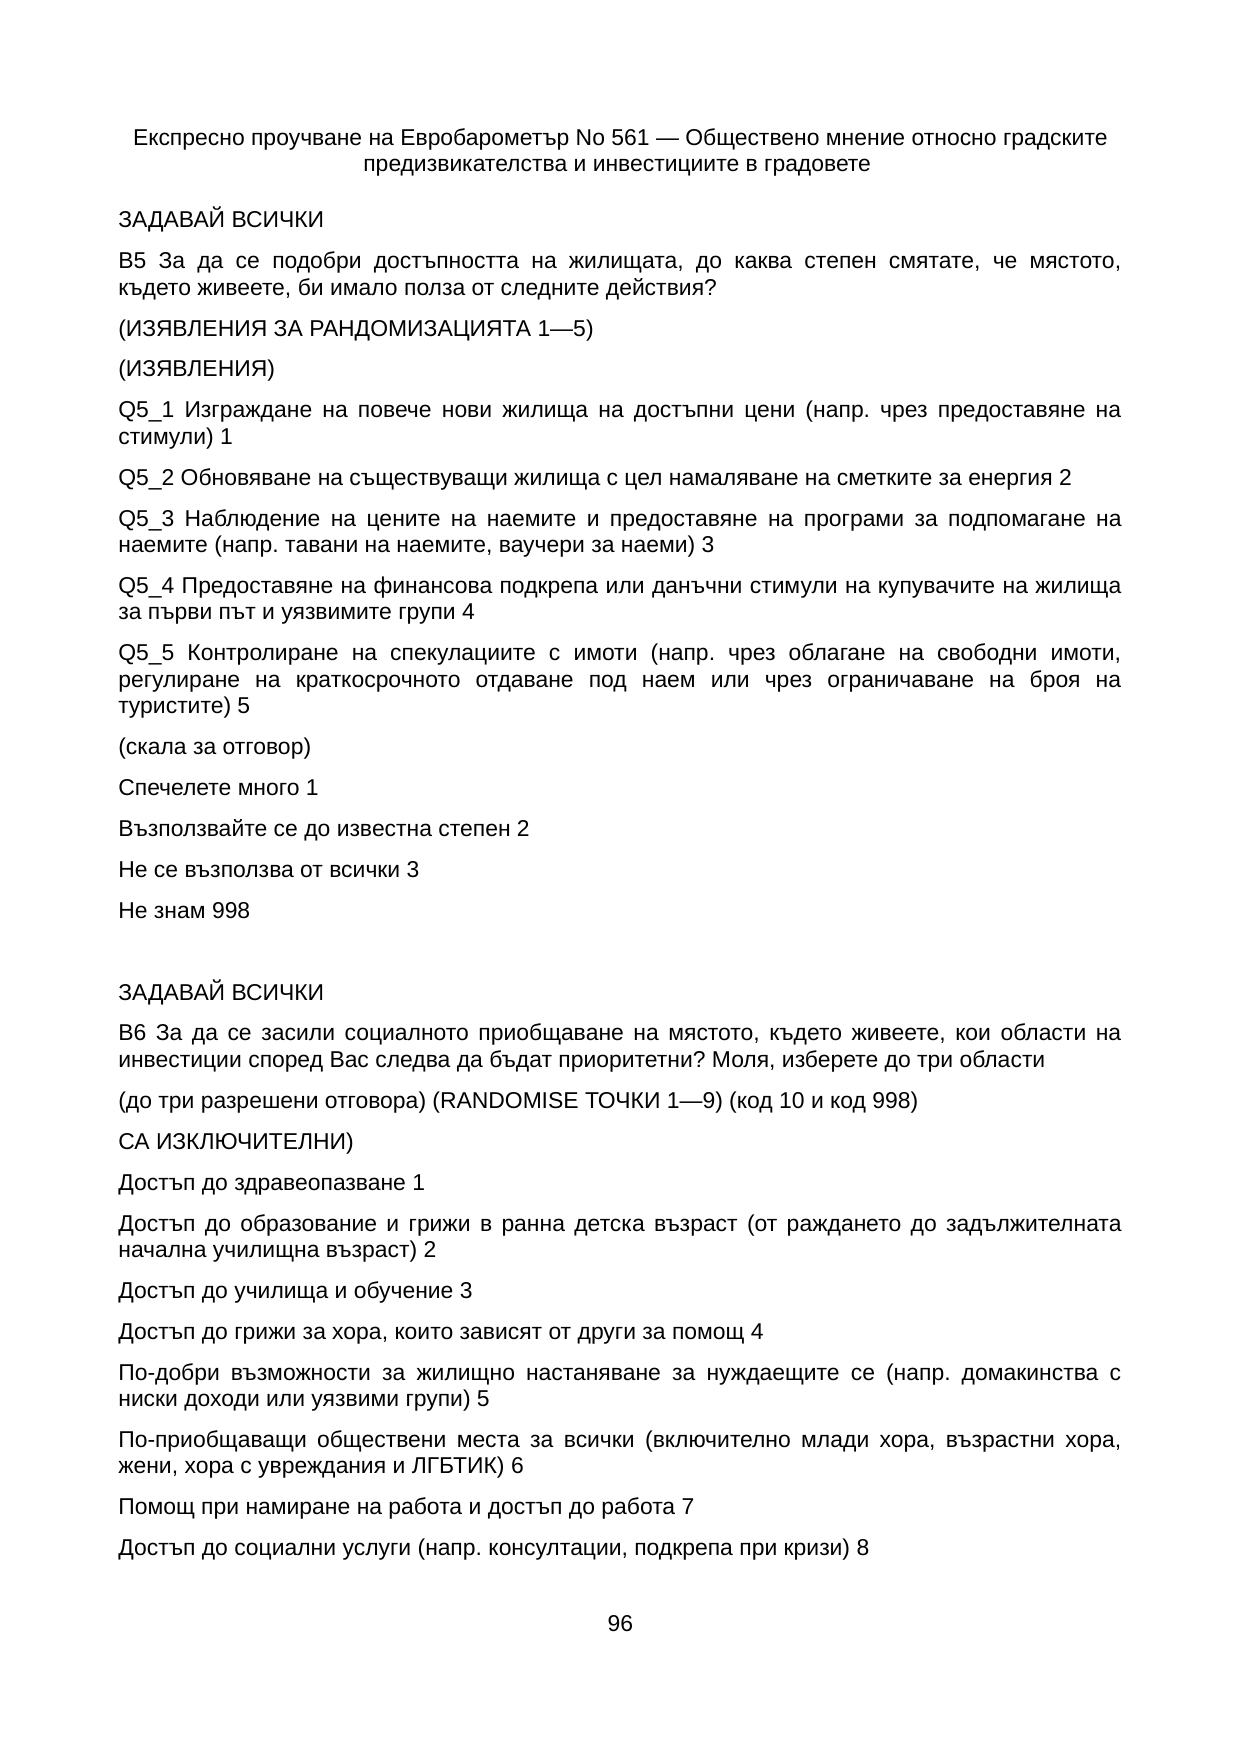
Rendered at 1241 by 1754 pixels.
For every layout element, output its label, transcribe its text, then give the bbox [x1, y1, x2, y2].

text Помощ при намиране на работа и достъп до работа 7 [118, 1493, 1122, 1519]
text По-добри възможности за жилищно настаняване за нуждаещите се (напр. домакинства с ниски доходи или уязвими групи) 5 [118, 1359, 1122, 1411]
text Q5_4 Предоставяне на финансова подкрепа или данъчни стимули на купувачите на жилища за първи път и уязвимите групи 4 [118, 572, 1122, 624]
text Достъп до здравеопазване 1 [118, 1168, 1122, 1195]
text Достъп до училища и обучение 3 [118, 1277, 1122, 1303]
text (ИЗЯВЛЕНИЯ ЗА РАНДОМИЗАЦИЯТА 1—5) [118, 314, 1122, 341]
text Достъп до социални услуги (напр. консултации, подкрепа при кризи) 8 [118, 1534, 1122, 1561]
text В6 За да се засили социалното приобщаване на мястото, където живеете, кои области на инвестиции според Вас следва да бъдат приоритетни? Моля, изберете до три области [118, 1019, 1122, 1072]
text Q5_2 Обновяване на съществуващи жилища с цел намаляване на сметките за енергия 2 [118, 464, 1122, 490]
text В5 За да се подобри достъпността на жилищата, до каква степен смятате, че мястото, където живеете, би имало полза от следните действия? [118, 247, 1122, 300]
text Не знам 998 [118, 897, 1122, 923]
text ЗАДАВАЙ ВСИЧКИ [118, 206, 1122, 233]
text Достъп до грижи за хора, които зависят от други за помощ 4 [118, 1318, 1122, 1344]
text ЗАДАВАЙ ВСИЧКИ [118, 978, 1122, 1005]
text Възползвайте се до известна степен 2 [118, 815, 1122, 841]
text (скала за отговор) [118, 733, 1122, 759]
text (ИЗЯВЛЕНИЯ) [118, 355, 1122, 382]
text Q5_1 Изграждане на повече нови жилища на достъпни цени (напр. чрез предоставяне на стимули) 1 [118, 396, 1122, 449]
text По-приобщаващи обществени места за всички (включително млади хора, възрастни хора, жени, хора с увреждания и ЛГБТИК) 6 [118, 1426, 1122, 1479]
text Спечелете много 1 [118, 774, 1122, 800]
text Q5_5 Контролиране на спекулациите с имоти (напр. чрез облагане на свободни имоти, регулиране на краткосрочното отдаване под наем или чрез ограничаване на броя на туристите) 5 [118, 639, 1122, 718]
text Q5_3 Наблюдение на цените на наемите и предоставяне на програми за подпомагане на наемите (напр. тавани на наемите, ваучери за наеми) 3 [118, 504, 1122, 557]
text Достъп до образование и грижи в ранна детска възраст (от раждането до задължителната начална училищна възраст) 2 [118, 1209, 1122, 1262]
text Не се възползва от всички 3 [118, 856, 1122, 882]
text СА ИЗКЛЮЧИТЕЛНИ) [118, 1128, 1122, 1154]
text (до три разрешени отговора) (RANDOMISE ТОЧКИ 1—9) (код 10 и код 998) [118, 1087, 1122, 1113]
